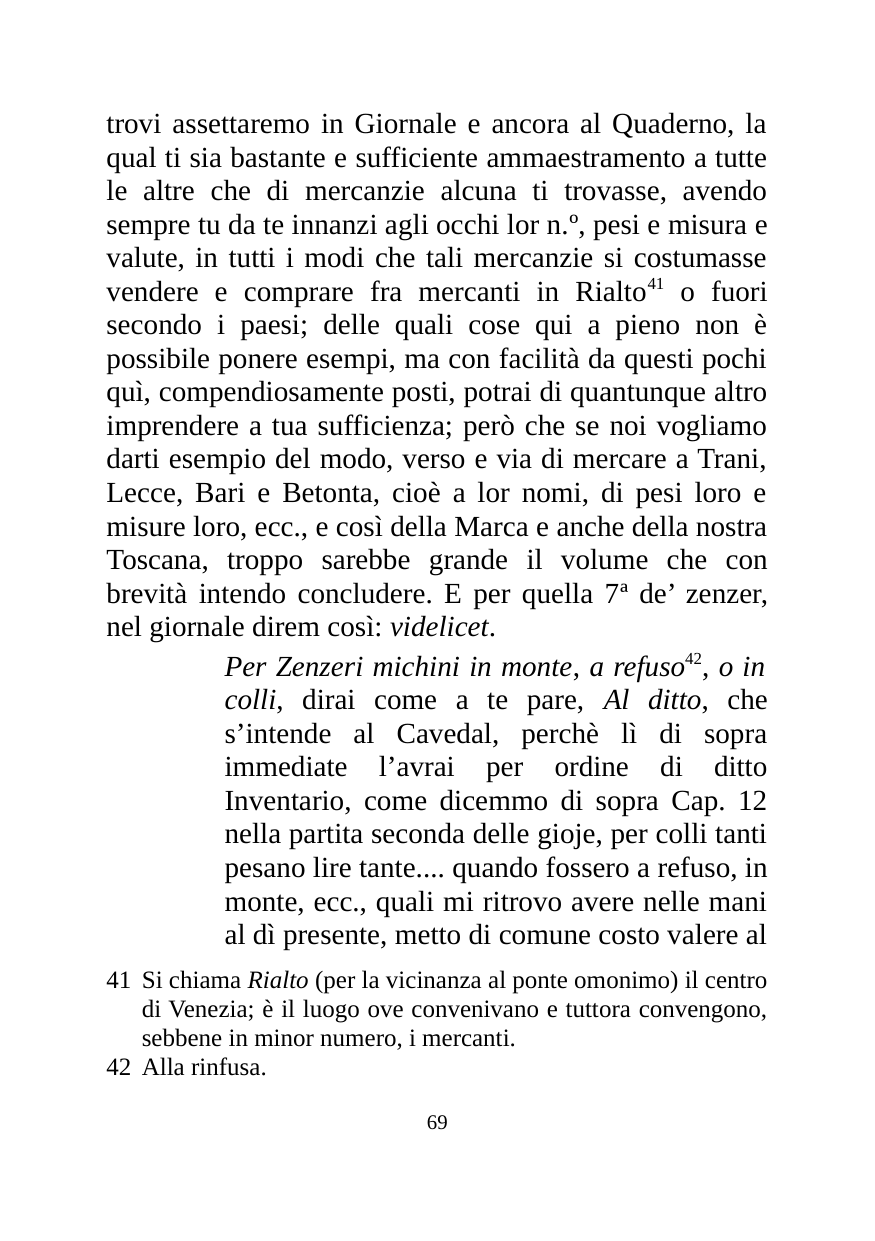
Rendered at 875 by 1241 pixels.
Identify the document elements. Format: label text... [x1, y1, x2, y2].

text Alla rinfusa. [106, 1052, 768, 1080]
text Per Zenzeri michini in monte, a refuso, o in colli, dirai come a te pare, Al ditto, che s’intende al Cavedal, perchè lì di sopra immediate l’avrai per ordine di ditto Inventario, come dicemmo di sopra Cap. 12 nella partita seconda delle gioje, per colli tanti pesano lire tante.... quando fossero a refuso, in monte, ecc., quali mi ritrovo avere nelle mani al dì presente, metto di comune costo valere al [224, 649, 768, 951]
text Si chiama Rialto (per la vicinanza al ponte omonimo) il centro di Venezia; è il luogo ove convenivano e tuttora convengono, sebbene in minor numero, i mercanti. [106, 965, 768, 1052]
text trovi assettaremo in Giornale e ancora al Quaderno, la qual ti sia bastante e sufficiente ammaestramento a tutte le altre che di mercanzie alcuna ti trovasse, avendo sempre tu da te innanzi agli occhi lor n.º, pesi e misura e valute, in tutti i modi che tali mercanzie si costumasse vendere e comprare fra mercanti in Rialto o fuori secondo i paesi; delle quali cose qui a pieno non è possibile ponere esempi, ma con facilità da questi pochi quì, compendiosamente posti, potrai di quantunque altro imprendere a tua sufficienza; però che se noi vogliamo darti esempio del modo, verso e via di mercare a Trani, Lecce, Bari e Betonta, cioè a lor nomi, di pesi loro e misure loro, ecc., e così della Marca e anche della nostra Toscana, troppo sarebbe grande il volume che con brevità intendo concludere. E per quella 7ª de’ zenzer, nel giornale direm così: videlicet. [106, 106, 768, 643]
